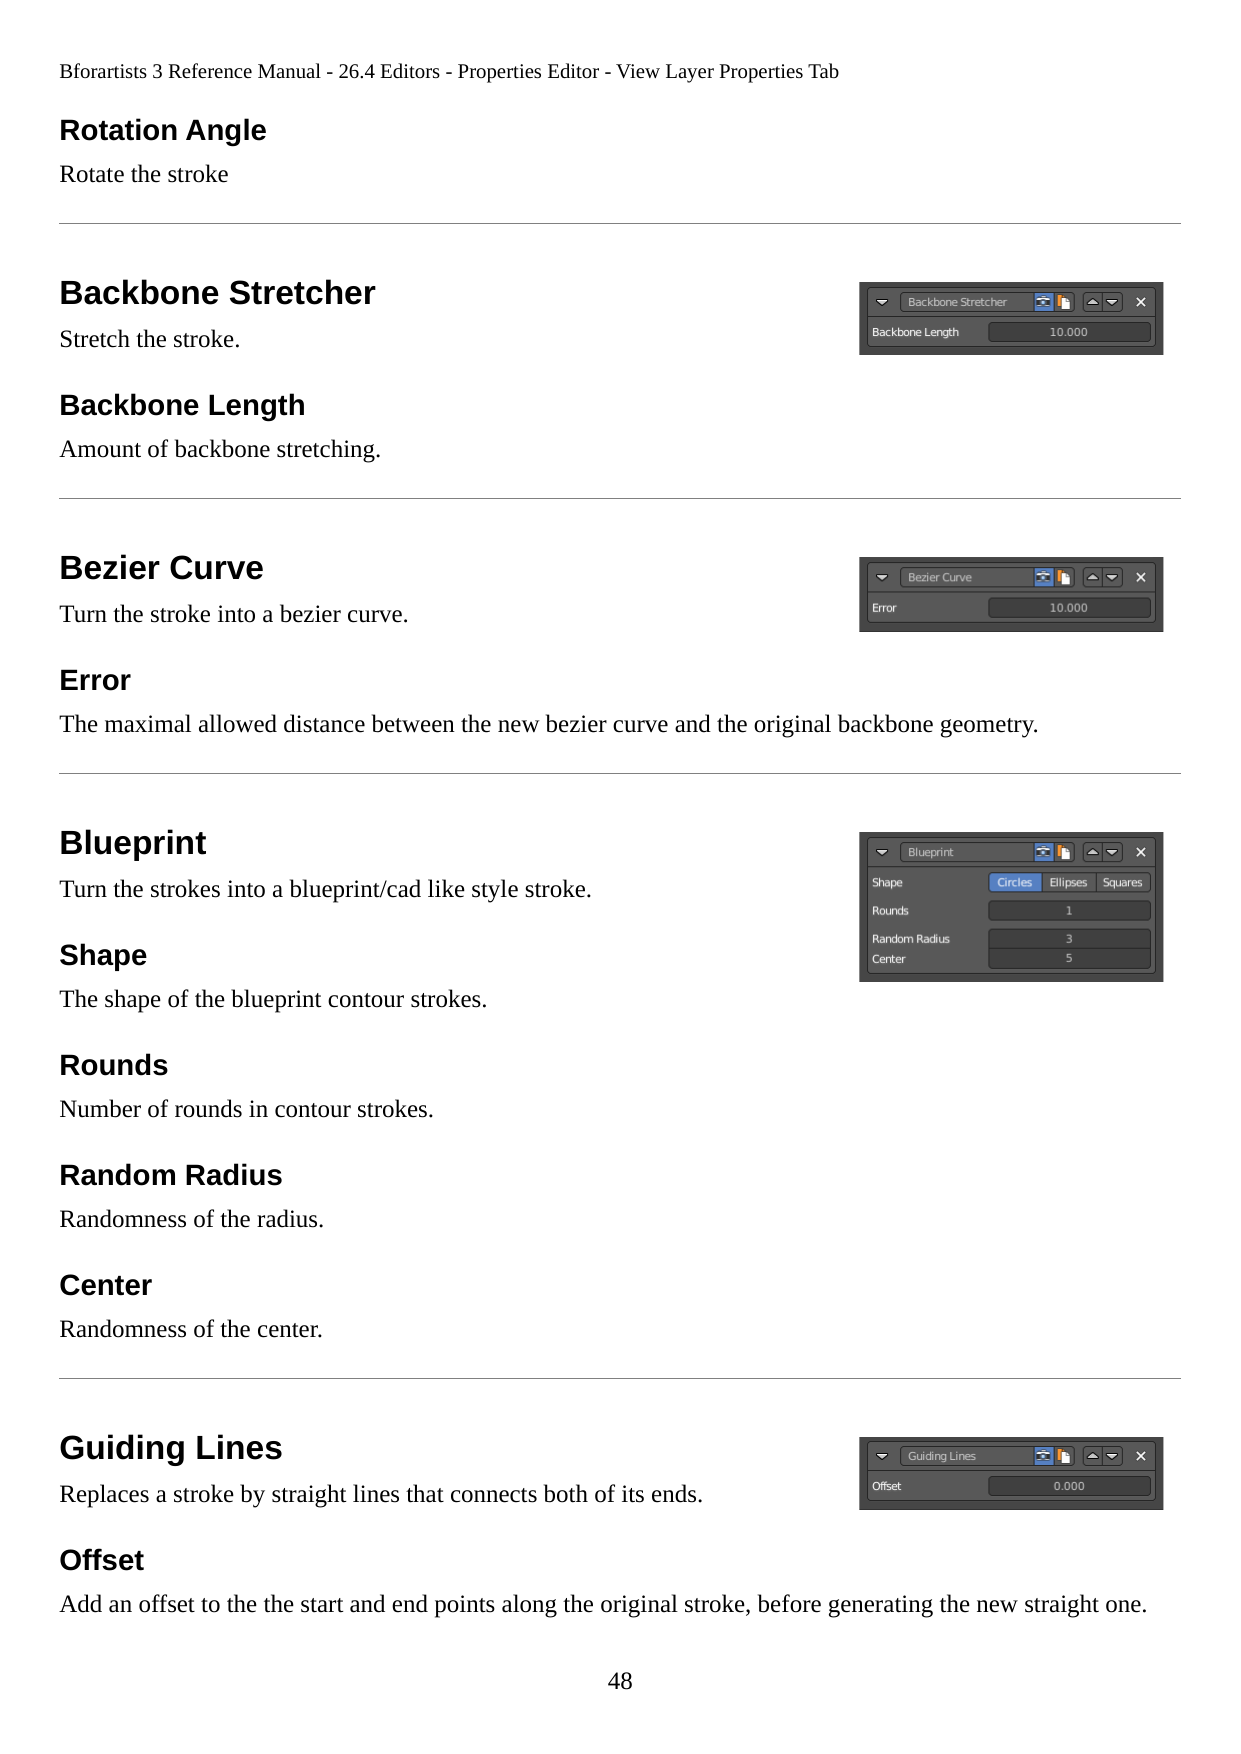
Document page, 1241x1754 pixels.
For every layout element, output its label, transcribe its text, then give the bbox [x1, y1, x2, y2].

subtitle Backbone Length [59, 388, 1181, 421]
text Rotate the stroke [59, 159, 1181, 188]
subtitle Random Radius [59, 1158, 1181, 1191]
text Stretch the stroke. [59, 324, 859, 353]
picture [859, 832, 1164, 982]
subtitle Shape [59, 938, 859, 972]
text Turn the strokes into a blueprint/cad like style stroke. [59, 874, 859, 903]
text Randomness of the radius. [59, 1204, 1181, 1233]
subtitle [1164, 938, 1181, 972]
text The shape of the blueprint contour strokes. [59, 984, 1181, 1013]
picture [859, 557, 1164, 632]
text Randomness of the center. [59, 1314, 1181, 1343]
text Amount of backbone stretching. [59, 434, 1181, 463]
text Add an offset to the the start and end points along the original stroke, before generating the new straight one. [59, 1589, 1181, 1618]
text Replaces a stroke by straight lines that connects both of its ends. [59, 1479, 859, 1508]
picture [859, 282, 1164, 355]
subtitle Backbone Stretcher [59, 273, 1181, 312]
subtitle Rotation Angle [59, 113, 1181, 146]
text Number of rounds in contour strokes. [59, 1094, 1181, 1123]
subtitle Error [59, 663, 1181, 697]
subtitle Guiding Lines [59, 1428, 1181, 1467]
text [1164, 324, 1181, 353]
subtitle Blueprint [59, 823, 1181, 862]
subtitle Bezier Curve [59, 548, 1181, 587]
subtitle Offset [59, 1543, 1181, 1576]
subtitle Rounds [59, 1048, 1181, 1082]
text The maximal allowed distance between the new bezier curve and the original backbone geometry. [59, 709, 1181, 738]
picture [859, 1437, 1164, 1510]
subtitle Center [59, 1268, 1181, 1301]
text Turn the stroke into a bezier curve. [59, 599, 859, 628]
